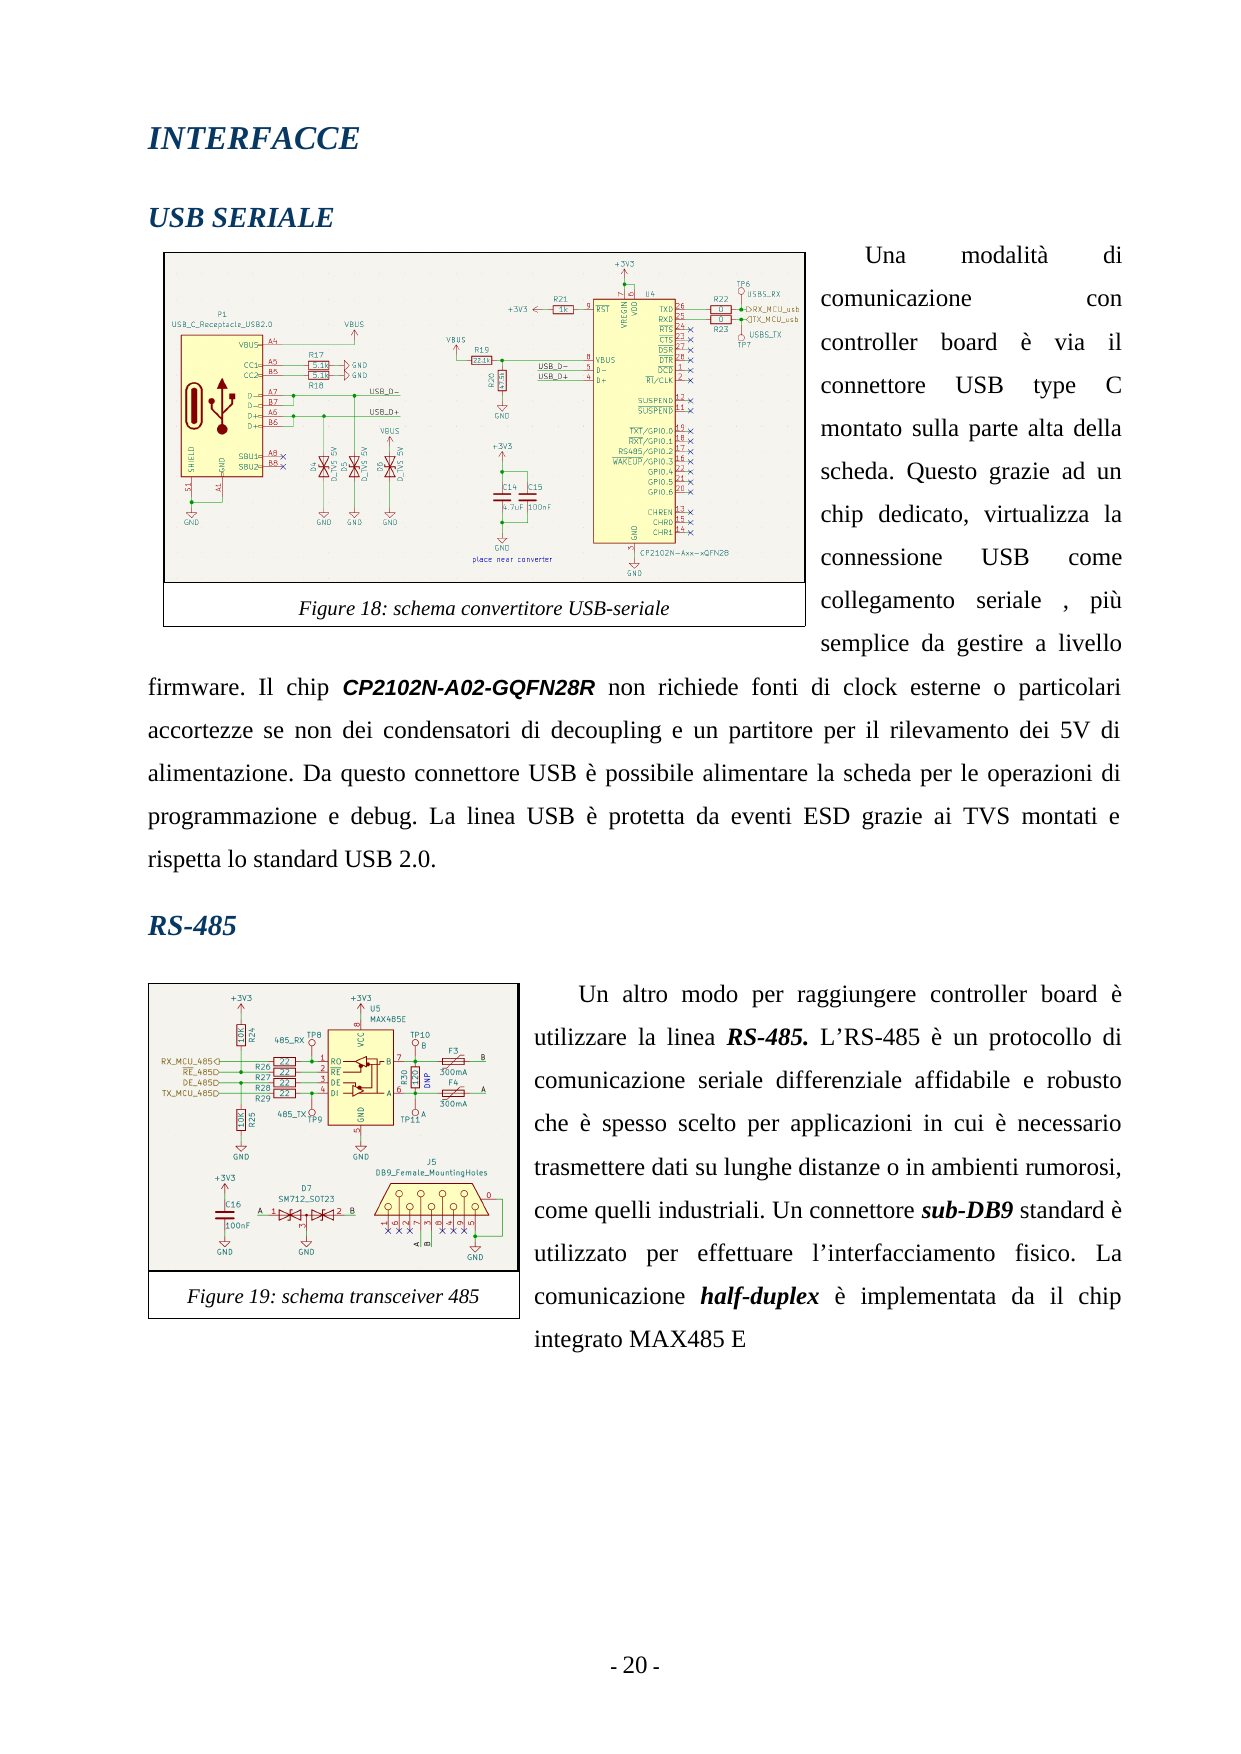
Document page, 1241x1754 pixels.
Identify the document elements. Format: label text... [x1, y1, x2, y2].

text Una modalità di comunicazione con controller board è via il connettore USB type C montato sulla parte alta della scheda. Questo grazie ad un chip dedicato, virtualizza la connessione USB come collegamento seriale , più semplice da gestire a livello firmware. Il chip CP2102N-A02-GQFN28R non richiede fonti di clock esterne o particolari accortezze se non dei condensatori di decoupling e un partitore per il rilevamento dei 5V di alimentazione. Da questo connettore USB è possibile alimentare la scheda per le operazioni di programmazione e debug. La linea USB è protetta da eventi ESD grazie ai TVS montati e rispetta lo standard USB 2.0. [148, 240, 1122, 873]
subtitle RS-485 [148, 908, 1122, 942]
text Un altro modo per raggiungere controller board è utilizzare la linea RS-485. L’RS-485 è un protocollo di comunicazione seriale differenziale affidabile e robusto che è spesso scelto per applicazioni in cui è necessario trasmettere dati su lunghe distanze o in ambienti rumorosi, come quelli industriali. Un connettore sub-DB9 standard è utilizzato per effettuare l’interfacciamento fisico. La comunicazione half-duplex è implementata da il chip integrato MAX485 E [148, 979, 1122, 1353]
subtitle INTERFACCE [148, 118, 1122, 156]
subtitle USB SERIALE [148, 201, 1122, 234]
text Figure 18: schema convertitore USB-seriale [164, 583, 805, 619]
picture [149, 984, 517, 1270]
text Figure 19: schema transceiver 485 [149, 1272, 519, 1308]
picture [165, 253, 804, 582]
